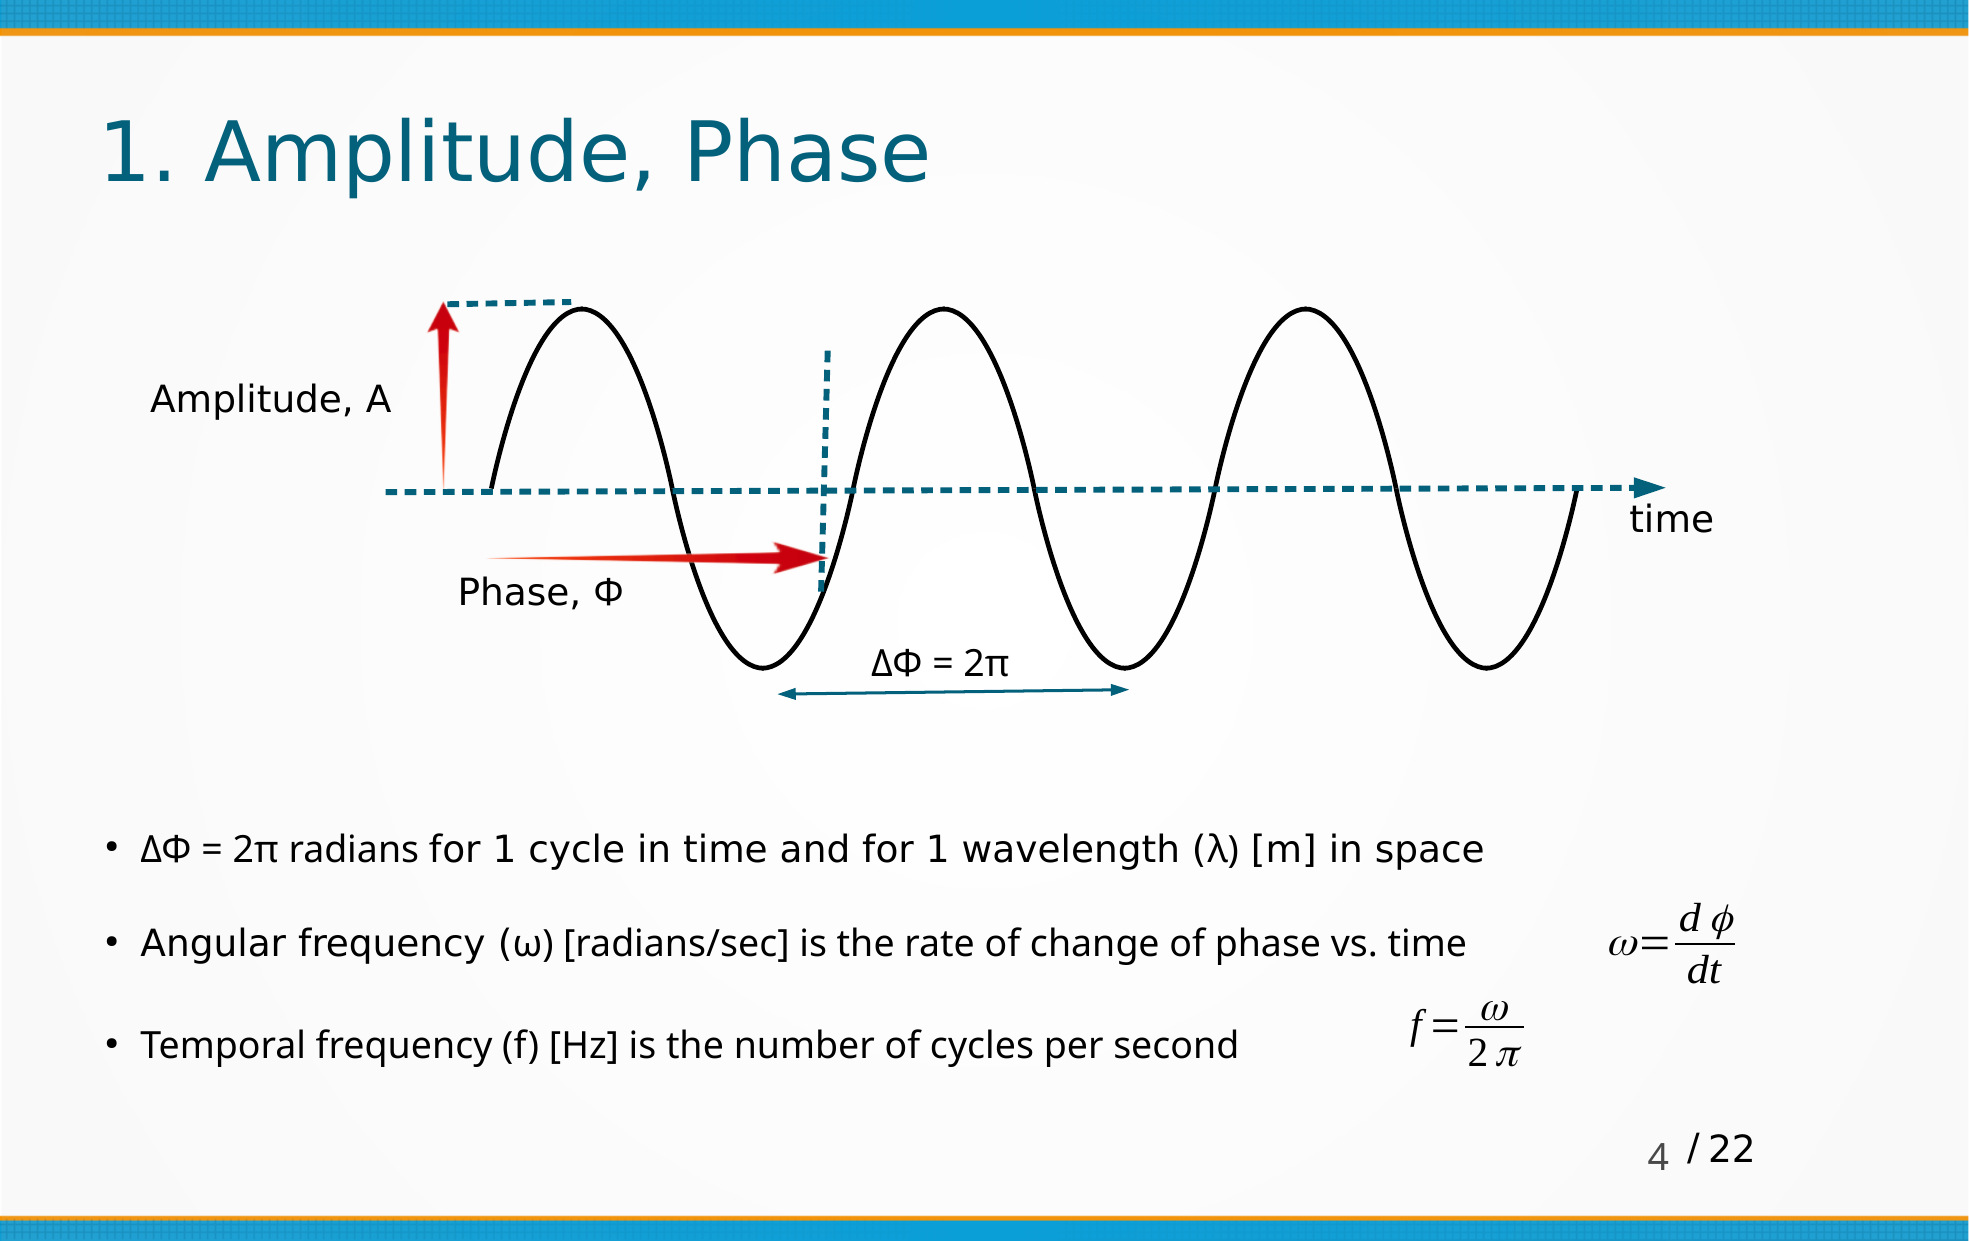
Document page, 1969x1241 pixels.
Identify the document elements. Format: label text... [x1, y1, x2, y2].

text_box Phase, Φ [451, 534, 671, 648]
text_box time [1623, 485, 1741, 555]
title 1. Amplitude, Phase [98, 49, 1870, 257]
text_box Amplitude, A [144, 342, 478, 456]
text_box ΔΦ = 2π [865, 602, 1057, 722]
text_box ΔΦ = 2π radians for 1 cycle in time and for 1 wavelength (λ) [m] in space Angular frequency (ω) [radians/sec] is the rate of change of phase vs. time Temporal frequency (f) [Hz] is the number of cycles per second [99, 727, 1569, 1166]
chart [1401, 999, 1533, 1076]
chart [1599, 894, 1744, 992]
picture [0, 0, 1969, 1241]
